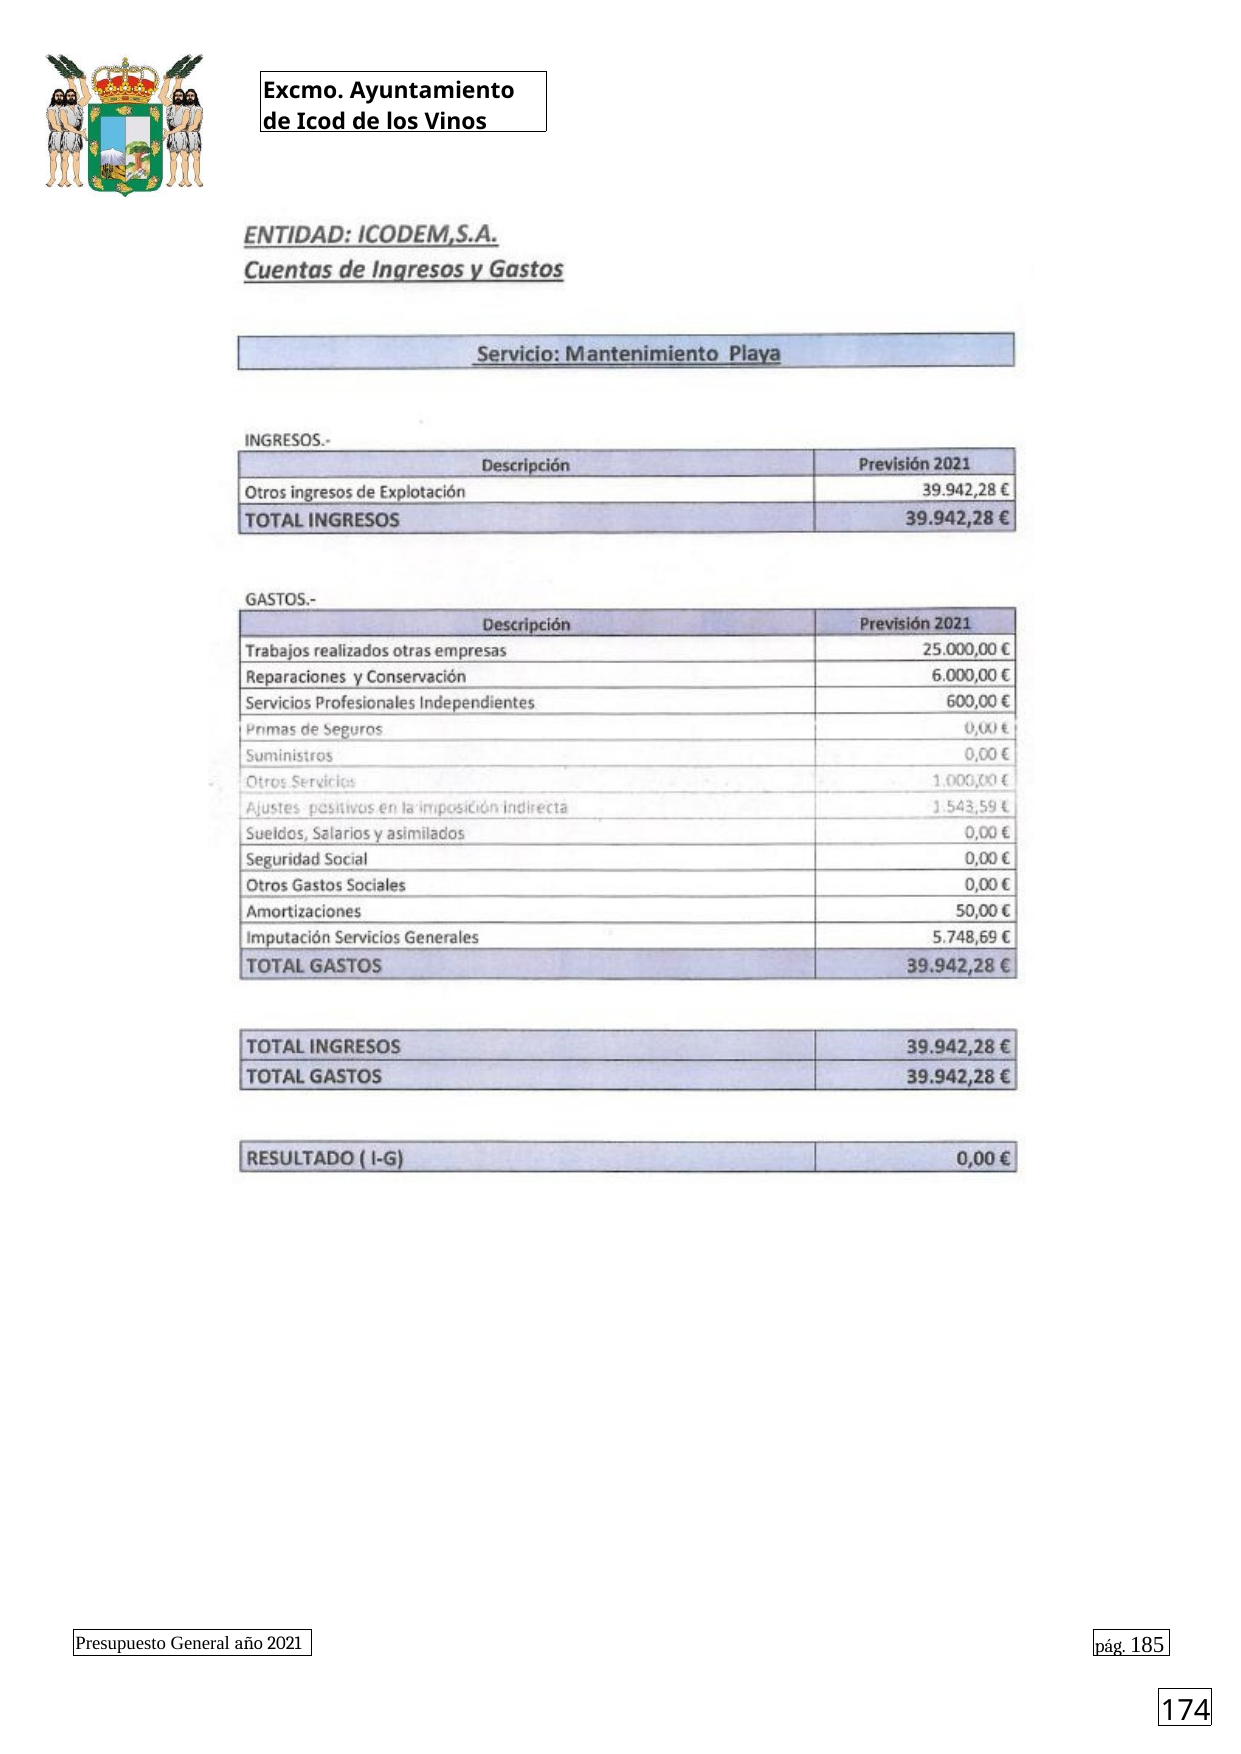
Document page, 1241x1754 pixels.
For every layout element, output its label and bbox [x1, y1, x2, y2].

picture [45, 54, 204, 197]
picture [207, 206, 1035, 1185]
